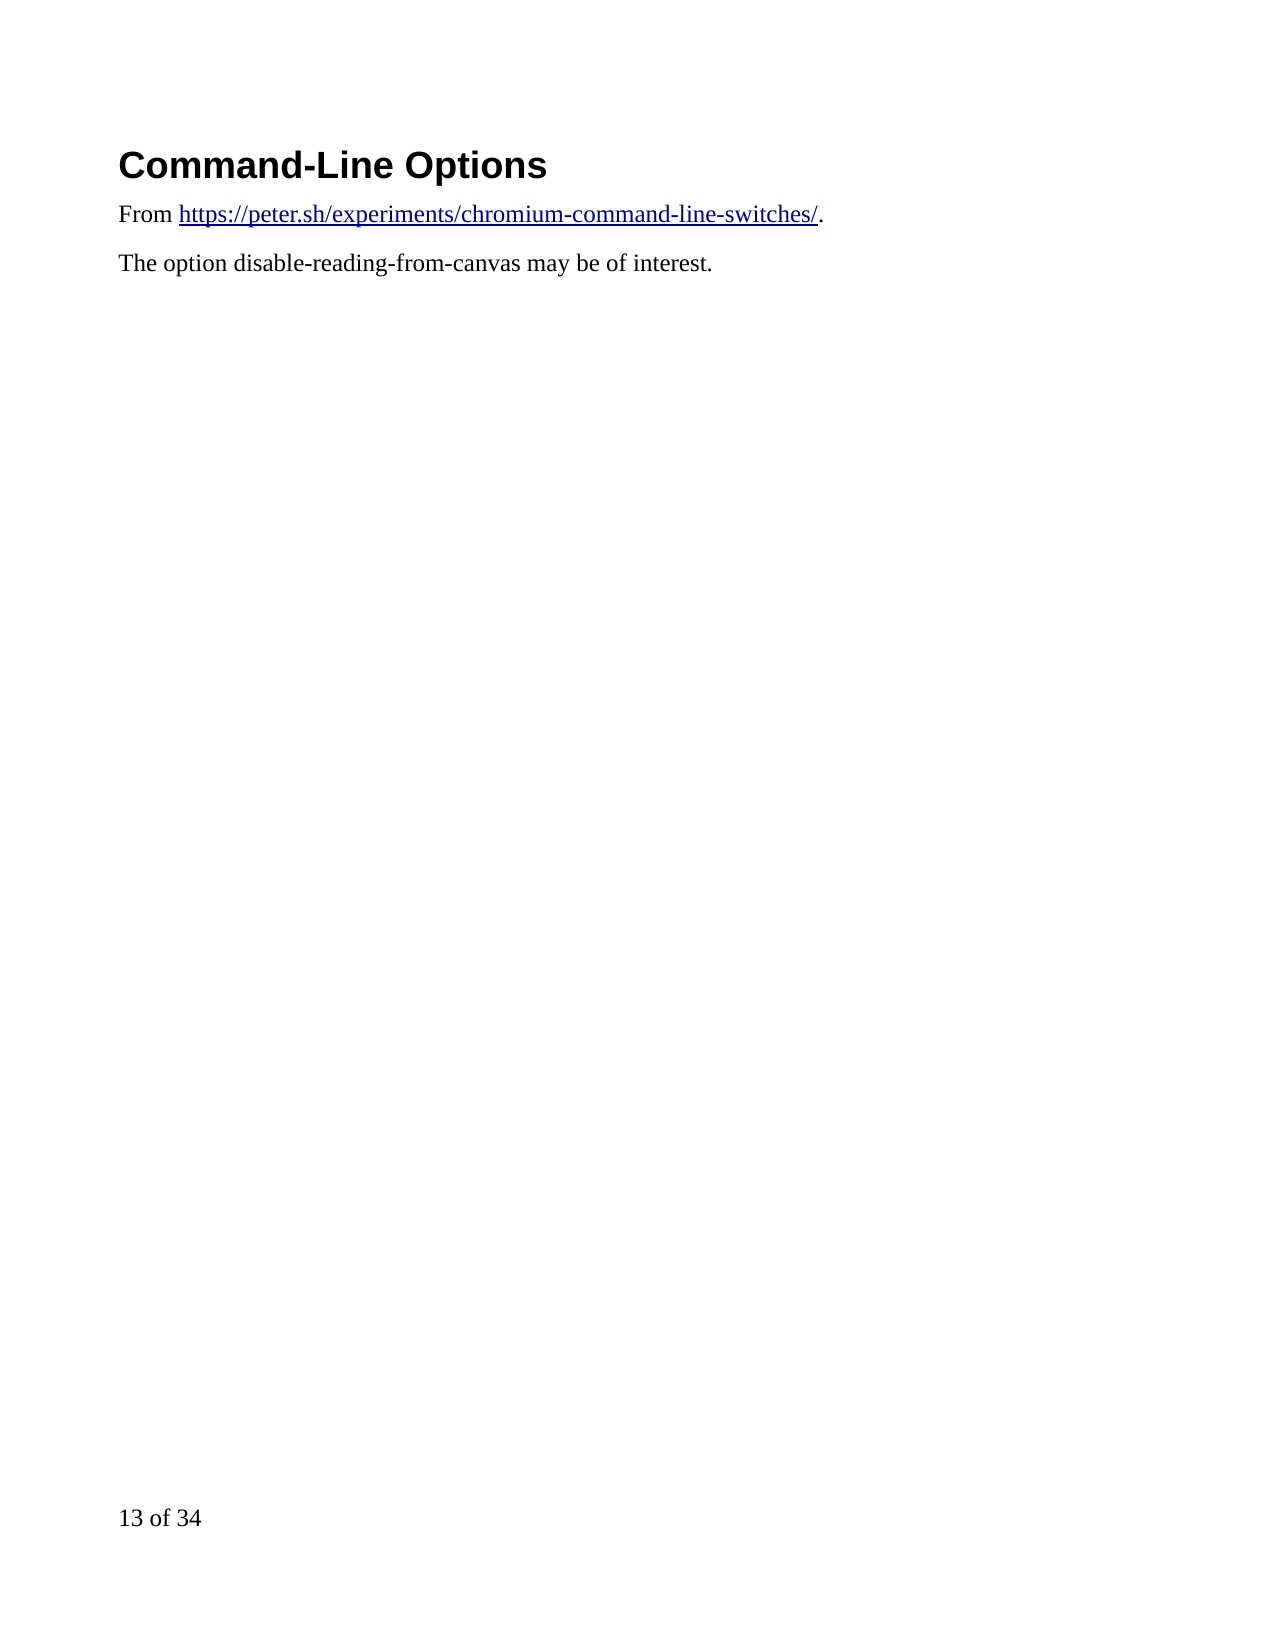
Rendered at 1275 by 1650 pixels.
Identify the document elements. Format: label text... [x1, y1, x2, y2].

text From https://peter.sh/experiments/chromium-command-line-switches/. [118, 199, 1157, 228]
text The option disable-reading-from-canvas may be of interest. [118, 248, 1157, 277]
subtitle Command-Line Options [118, 143, 1157, 187]
